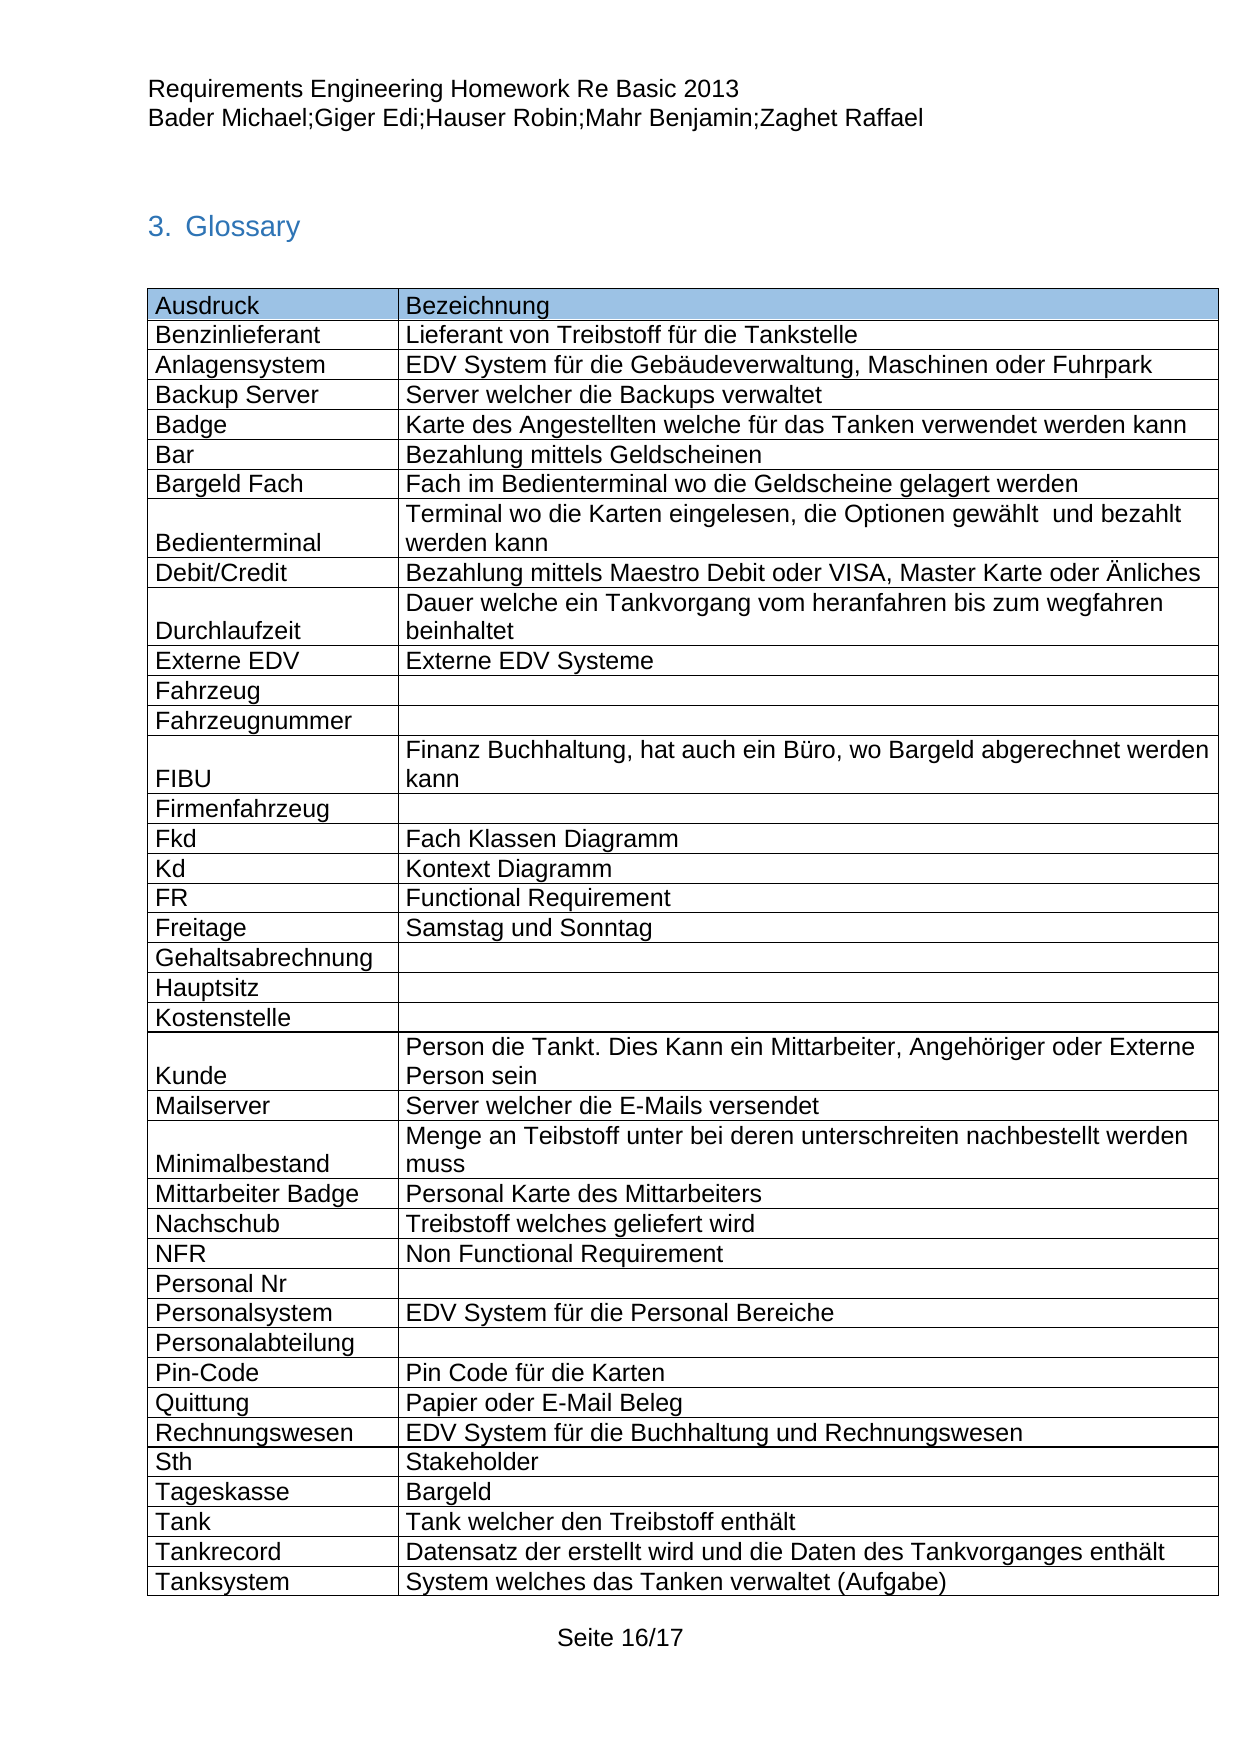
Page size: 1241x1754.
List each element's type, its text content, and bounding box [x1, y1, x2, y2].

table_cell FIBU [148, 736, 398, 793]
table_header Bezeichnung [399, 289, 1218, 319]
table_cell Tank welcher den Treibstoff enthält [399, 1507, 1218, 1536]
table_cell Tageskasse [148, 1477, 398, 1506]
table_cell Menge an Teibstoff unter bei deren unterschreiten nachbestellt werden muss [399, 1121, 1218, 1178]
table_cell Bargeld [399, 1477, 1218, 1506]
table_cell Treibstoff welches geliefert wird [399, 1209, 1218, 1238]
table_cell NFR [148, 1239, 398, 1268]
table_cell Bedienterminal [148, 499, 398, 557]
table_cell [399, 1269, 1218, 1297]
table_cell Backup Server [148, 380, 398, 409]
subtitle Glossary [148, 209, 1093, 243]
table_cell Gehaltsabrechnung [148, 943, 398, 972]
table_cell EDV System für die Buchhaltung und Rechnungswesen [399, 1418, 1218, 1446]
table_cell Kunde [148, 1033, 398, 1090]
table_cell Mittarbeiter Badge [148, 1179, 398, 1208]
table_cell Terminal wo die Karten eingelesen, die Optionen gewählt und bezahlt werden kann [399, 499, 1218, 557]
table_cell Nachschub [148, 1209, 398, 1238]
table_cell Kd [148, 854, 398, 882]
table_cell Pin-Code [148, 1358, 398, 1387]
table_cell Bargeld Fach [148, 470, 398, 498]
table_cell Freitage [148, 913, 398, 942]
table_cell [399, 1003, 1218, 1031]
table_cell Functional Requirement [399, 884, 1218, 912]
table_cell [399, 973, 1218, 1002]
table_cell Benzinlieferant [148, 321, 398, 349]
table_cell Firmenfahrzeug [148, 794, 398, 823]
table_cell Bezahlung mittels Maestro Debit oder VISA, Master Karte oder Änliches [399, 558, 1218, 587]
table_cell System welches das Tanken verwaltet (Aufgabe) [399, 1567, 1218, 1595]
table_cell Personalsystem [148, 1299, 398, 1327]
table_cell Personalabteilung [148, 1328, 398, 1357]
table_cell Server welcher die E-Mails versendet [399, 1091, 1218, 1120]
table_header Ausdruck [148, 289, 398, 319]
table_cell Externe EDV [148, 646, 398, 675]
table_cell Tank [148, 1507, 398, 1536]
table_cell Dauer welche ein Tankvorgang vom heranfahren bis zum wegfahren beinhaltet [399, 588, 1218, 645]
table_cell Debit/Credit [148, 558, 398, 587]
table_cell Fach im Bedienterminal wo die Geldscheine gelagert werden [399, 470, 1218, 498]
table_cell Datensatz der erstellt wird und die Daten des Tankvorganges enthält [399, 1537, 1218, 1566]
table_cell Bezahlung mittels Geldscheinen [399, 440, 1218, 468]
table_cell Samstag und Sonntag [399, 913, 1218, 942]
table_cell [399, 706, 1218, 734]
table_cell Finanz Buchhaltung, hat auch ein Büro, wo Bargeld abgerechnet werden kann [399, 736, 1218, 793]
table_cell Fahrzeugnummer [148, 706, 398, 734]
table_cell Server welcher die Backups verwaltet [399, 380, 1218, 409]
table_cell Pin Code für die Karten [399, 1358, 1218, 1387]
table_cell Personal Nr [148, 1269, 398, 1297]
table_cell Fkd [148, 824, 398, 853]
table_cell Stakeholder [399, 1448, 1218, 1476]
table_cell Lieferant von Treibstoff für die Tankstelle [399, 321, 1218, 349]
table_cell Durchlaufzeit [148, 588, 398, 645]
table_cell Anlagensystem [148, 350, 398, 379]
table_cell Fahrzeug [148, 676, 398, 705]
table_cell Kostenstelle [148, 1003, 398, 1031]
table_cell Rechnungswesen [148, 1418, 398, 1446]
table_cell FR [148, 884, 398, 912]
table_cell Badge [148, 410, 398, 439]
table_cell Tanksystem [148, 1567, 398, 1595]
table_cell Quittung [148, 1388, 398, 1417]
table_cell EDV System für die Gebäudeverwaltung, Maschinen oder Fuhrpark [399, 350, 1218, 379]
table_cell Sth [148, 1448, 398, 1476]
table_cell Minimalbestand [148, 1121, 398, 1178]
table_cell EDV System für die Personal Bereiche [399, 1299, 1218, 1327]
table_cell Personal Karte des Mittarbeiters [399, 1179, 1218, 1208]
table_cell Tankrecord [148, 1537, 398, 1566]
table_cell [399, 1328, 1218, 1357]
table_cell Fach Klassen Diagramm [399, 824, 1218, 853]
table_cell Non Functional Requirement [399, 1239, 1218, 1268]
table_cell Papier oder E-Mail Beleg [399, 1388, 1218, 1417]
table_cell Kontext Diagramm [399, 854, 1218, 882]
table_cell Externe EDV Systeme [399, 646, 1218, 675]
table_cell [399, 676, 1218, 705]
table_cell Person die Tankt. Dies Kann ein Mittarbeiter, Angehöriger oder Externe Person sein [399, 1033, 1218, 1090]
table_cell Bar [148, 440, 398, 468]
table_cell Hauptsitz [148, 973, 398, 1002]
table_cell Karte des Angestellten welche für das Tanken verwendet werden kann [399, 410, 1218, 439]
table_cell [399, 794, 1218, 823]
table_cell [399, 943, 1218, 972]
table_cell Mailserver [148, 1091, 398, 1120]
